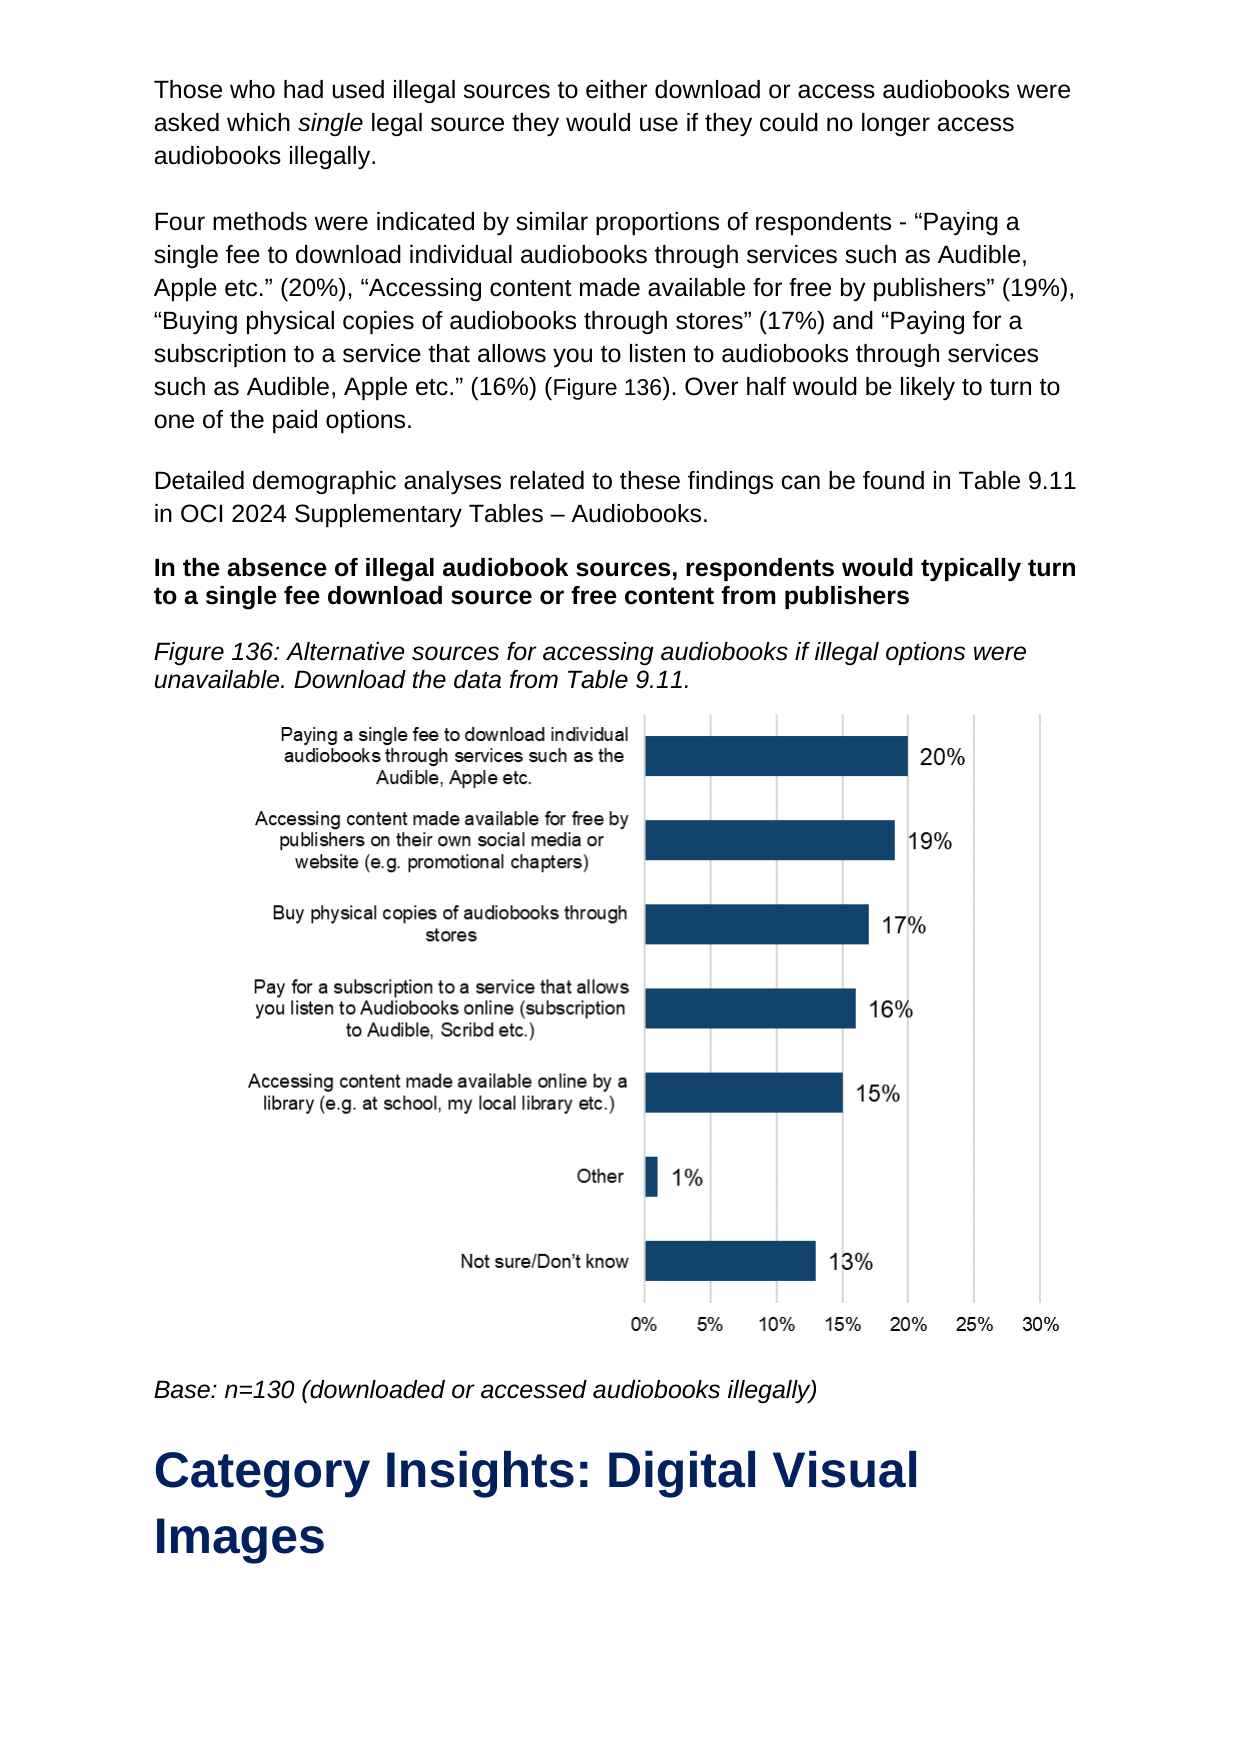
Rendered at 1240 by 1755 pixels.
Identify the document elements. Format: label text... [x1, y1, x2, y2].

text Base: n=130 (downloaded or accessed audiobooks illegally) [153, 1375, 1089, 1403]
text Figure 136: Alternative sources for accessing audiobooks if illegal options were unavailable. Download the data from Table 9.11. [153, 636, 1089, 694]
text Detailed demographic analyses related to these findings can be found in Table 9.11 in OCI 2024 Supplementary Tables – Audiobooks. [153, 466, 1101, 527]
text Four methods were indicated by similar proportions of respondents - “Paying a single fee to download individual audiobooks through services such as Audible, Apple etc.” (20%), “Accessing content made available for free by publishers” (19%), “Buying physical copies of audiobooks through stores” (17%) and “Paying for a subscription to a service that allows you to listen to audiobooks through services such as Audible, Apple etc.” (16%) (Figure 136). Over half would be likely to turn to one of the paid options. [153, 207, 1089, 434]
subtitle In the absence of illegal audiobook sources, respondents would typically turn to a single fee download source or free content from publishers [153, 553, 1089, 610]
subtitle Category Insights: Digital Visual Images [153, 1441, 1089, 1564]
text Those who had used illegal sources to either download or access audiobooks were asked which single legal source they would use if they could no longer access audiobooks illegally. [153, 75, 1089, 170]
